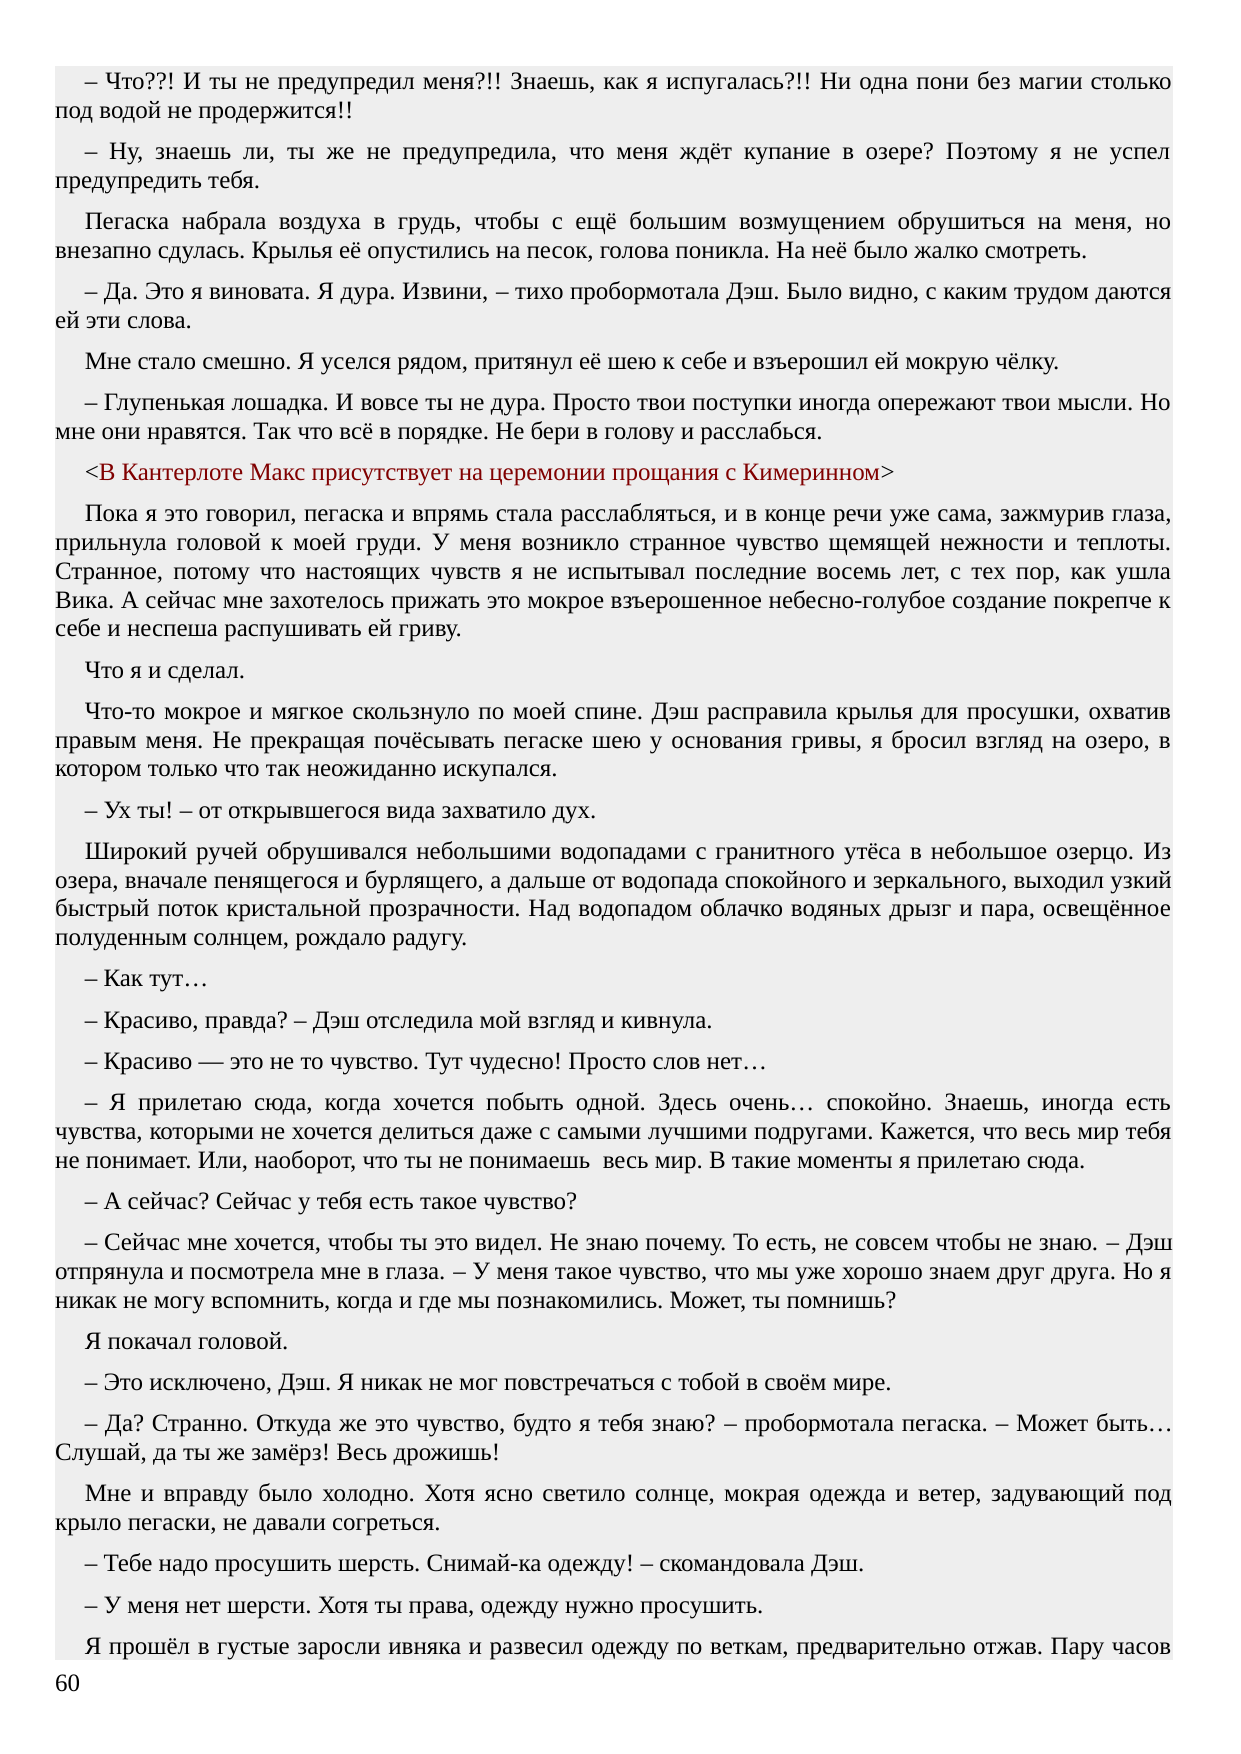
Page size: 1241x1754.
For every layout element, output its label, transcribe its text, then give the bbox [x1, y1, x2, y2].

text <В Кантерлоте Макс присутствует на церемонии прощания с Кимеринном> [55, 457, 1173, 486]
text Пегаска набрала воздуха в грудь, чтобы с ещё большим возмущением обрушиться на меня, но внезапно сдулась. Крылья её опустились на песок, голова поникла. На неё было жалко смотреть. [55, 206, 1173, 263]
text – Ух ты! – от открывшегося вида захватило дух. [55, 795, 1173, 823]
text Мне и вправду было холодно. Хотя ясно светило солнце, мокрая одежда и ветер, задувающий под крыло пегаски, не давали согреться. [55, 1478, 1173, 1536]
text – Красиво — это не то чувство. Тут чудесно! Просто слов нет… [55, 1046, 1173, 1075]
text Я покачал головой. [55, 1326, 1173, 1355]
text Я прошёл в густые заросли ивняка и развесил одежду по веткам, предварительно отжав. Пару часов [55, 1631, 1173, 1660]
text – Это исключено, Дэш. Я никак не мог повстречаться с тобой в своём мире. [55, 1367, 1173, 1396]
text Мне стало смешно. Я уселся рядом, притянул её шею к себе и взъерошил ей мокрую чёлку. [55, 346, 1173, 375]
text – Как тут… [55, 963, 1173, 992]
text – Я прилетаю сюда, когда хочется побыть одной. Здесь очень… спокойно. Знаешь, иногда есть чувства, которыми не хочется делиться даже с самыми лучшими подругами. Кажется, что весь мир тебя не понимает. Или, наоборот, что ты не понимаешь весь мир. В такие моменты я прилетаю сюда. [55, 1087, 1173, 1173]
text – У меня нет шерсти. Хотя ты права, одежду нужно просушить. [55, 1590, 1173, 1618]
text – Красиво, правда? – Дэш отследила мой взгляд и кивнула. [55, 1005, 1173, 1033]
text – Да? Странно. Откуда же это чувство, будто я тебя знаю? – пробормотала пегаска. – Может быть… Слушай, да ты же замёрз! Весь дрожишь! [55, 1408, 1173, 1466]
text Что-то мокрое и мягкое скользнуло по моей спине. Дэш расправила крылья для просушки, охватив правым меня. Не прекращая почёсывать пегаске шею у основания гривы, я бросил взгляд на озеро, в котором только что так неожиданно искупался. [55, 696, 1173, 782]
text – Да. Это я виновата. Я дура. Извини, – тихо пробормотала Дэш. Было видно, с каким трудом даются ей эти слова. [55, 276, 1173, 333]
text – А сейчас? Сейчас у тебя есть такое чувство? [55, 1186, 1173, 1215]
text – Тебе надо просушить шерсть. Снимай-ка одежду! – скомандовала Дэш. [55, 1548, 1173, 1577]
text – Что??! И ты не предупредил меня?!! Знаешь, как я испугалась?!! Ни одна пони без магии столько под водой не продержится!! [55, 66, 1173, 123]
text – Ну, знаешь ли, ты же не предупредила, что меня ждёт купание в озере? Поэтому я не успел предупредить тебя. [55, 136, 1173, 193]
text – Глупенькая лошадка. И вовсе ты не дура. Просто твои поступки иногда опережают твои мысли. Но мне они нравятся. Так что всё в порядке. Не бери в голову и расслабься. [55, 387, 1173, 445]
text Что я и сделал. [55, 655, 1173, 683]
text Широкий ручей обрушивался небольшими водопадами с гранитного утёса в небольшое озерцо. Из озера, вначале пенящегося и бурлящего, а дальше от водопада спокойного и зеркального, выходил узкий быстрый поток кристальной прозрачности. Над водопадом облачко водяных дрызг и пара, освещённое полуденным солнцем, рождало радугу. [55, 836, 1173, 951]
text – Сейчас мне хочется, чтобы ты это видел. Не знаю почему. То есть, не совсем чтобы не знаю. – Дэш отпрянула и посмотрела мне в глаза. – У меня такое чувство, что мы уже хорошо знаем друг друга. Но я никак не могу вспомнить, когда и где мы познакомились. Может, ты помнишь? [55, 1227, 1173, 1313]
text Пока я это говорил, пегаска и впрямь стала расслабляться, и в конце речи уже сама, зажмурив глаза, прильнула головой к моей груди. У меня возникло странное чувство щемящей нежности и теплоты. Странное, потому что настоящих чувств я не испытывал последние восемь лет, с тех пор, как ушла Вика. А сейчас мне захотелось прижать это мокрое взъерошенное небесно-голубое создание покрепче к себе и неспеша распушивать ей гриву. [55, 498, 1173, 642]
